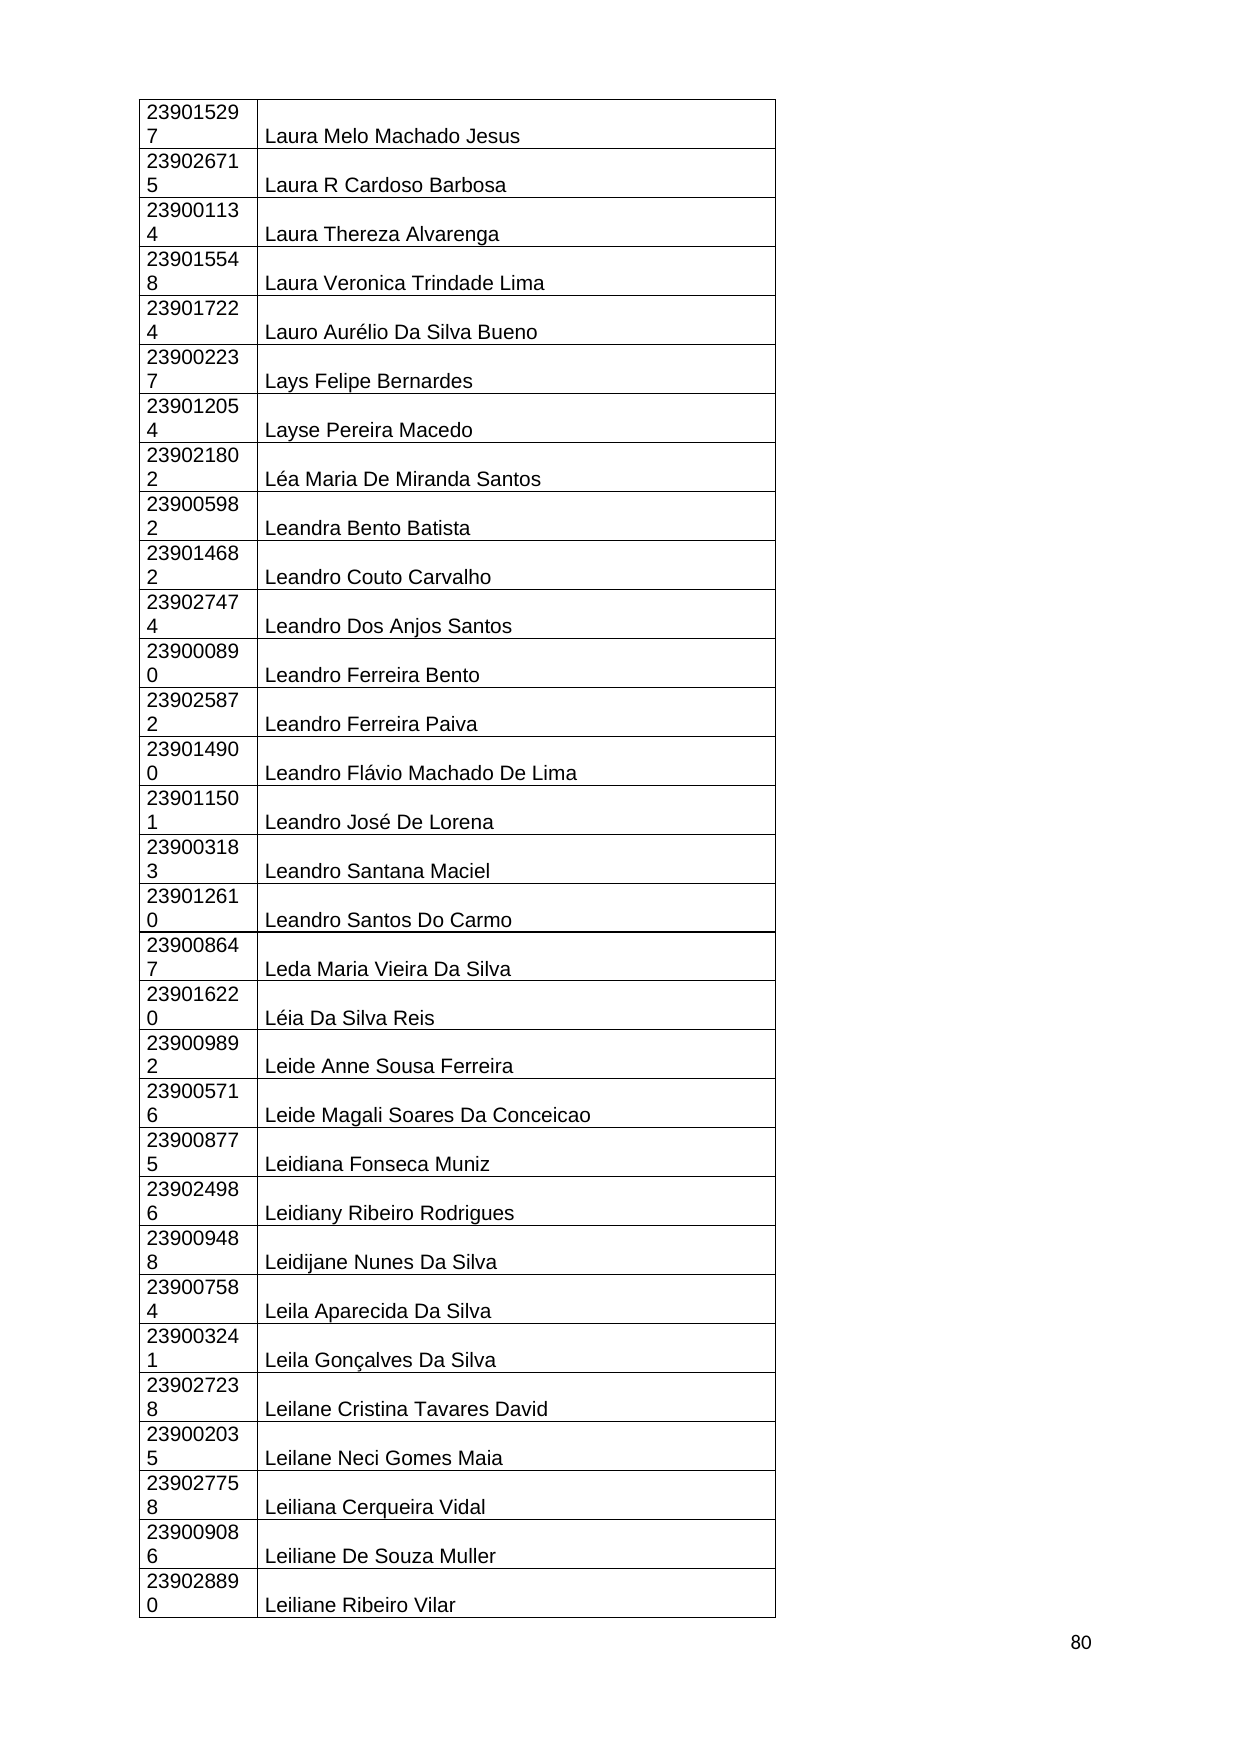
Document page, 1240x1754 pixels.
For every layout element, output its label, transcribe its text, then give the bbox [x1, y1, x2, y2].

table_cell 239011501 [140, 786, 257, 833]
table_cell 239007584 [140, 1275, 257, 1323]
table_cell 239012054 [140, 394, 257, 442]
table_cell Leandro Ferreira Paiva [258, 688, 775, 736]
table_cell 239002237 [140, 345, 257, 393]
table_cell 239012610 [140, 884, 257, 931]
table_cell 239021802 [140, 443, 257, 491]
table_cell Leiliane De Souza Muller [258, 1520, 775, 1568]
table_cell Laura Veronica Trindade Lima [258, 247, 775, 295]
table_cell Leide Anne Sousa Ferreira [258, 1030, 775, 1078]
table_cell Leide Magali Soares Da Conceicao [258, 1079, 775, 1127]
table_cell Léa Maria De Miranda Santos [258, 443, 775, 491]
table_cell 239016220 [140, 981, 257, 1029]
table_cell Leandro Flávio Machado De Lima [258, 737, 775, 784]
table_cell 239002035 [140, 1422, 257, 1470]
table_cell Lays Felipe Bernardes [258, 345, 775, 393]
table_cell Leidiany Ribeiro Rodrigues [258, 1177, 775, 1225]
table_cell Leila Gonçalves Da Silva [258, 1324, 775, 1372]
table_cell 239009892 [140, 1030, 257, 1078]
table_cell 239024986 [140, 1177, 257, 1225]
table_cell 239027474 [140, 590, 257, 638]
table_cell Leandra Bento Batista [258, 492, 775, 540]
table_cell Leilane Cristina Tavares David [258, 1373, 775, 1421]
table_cell 239027758 [140, 1471, 257, 1519]
table_cell Leidiana Fonseca Muniz [258, 1128, 775, 1176]
table_cell Leiliana Cerqueira Vidal [258, 1471, 775, 1519]
table_cell Laura R Cardoso Barbosa [258, 149, 775, 197]
table_cell Leandro José De Lorena [258, 786, 775, 833]
table_cell 239026715 [140, 149, 257, 197]
table_cell Leidijane Nunes Da Silva [258, 1226, 775, 1274]
table_cell 239015548 [140, 247, 257, 295]
table_cell 239017224 [140, 296, 257, 344]
table_cell Layse Pereira Macedo [258, 394, 775, 442]
table_cell Leiliane Ribeiro Vilar [258, 1569, 775, 1617]
table_cell 239008647 [140, 933, 257, 980]
table_cell Lauro Aurélio Da Silva Bueno [258, 296, 775, 344]
table_cell Laura Melo Machado Jesus [258, 100, 775, 148]
table_cell 239005982 [140, 492, 257, 540]
table_cell Leila Aparecida Da Silva [258, 1275, 775, 1323]
table_cell 239001134 [140, 198, 257, 246]
table_cell 239009488 [140, 1226, 257, 1274]
table_cell Leandro Ferreira Bento [258, 639, 775, 687]
table_cell Leilane Neci Gomes Maia [258, 1422, 775, 1470]
table_cell 239003241 [140, 1324, 257, 1372]
table_cell Laura Thereza Alvarenga [258, 198, 775, 246]
table_cell 239014682 [140, 541, 257, 589]
table_cell 239025872 [140, 688, 257, 736]
table_cell Léia Da Silva Reis [258, 981, 775, 1029]
table_cell 239003183 [140, 835, 257, 882]
table_cell 239028890 [140, 1569, 257, 1617]
table_cell 239014900 [140, 737, 257, 784]
table_cell Leandro Couto Carvalho [258, 541, 775, 589]
table_cell 239008775 [140, 1128, 257, 1176]
table_cell 239000890 [140, 639, 257, 687]
table_cell 239009086 [140, 1520, 257, 1568]
table_cell 239027238 [140, 1373, 257, 1421]
table_cell 239005716 [140, 1079, 257, 1127]
table_cell Leandro Santos Do Carmo [258, 884, 775, 931]
table_cell Leandro Santana Maciel [258, 835, 775, 882]
table_cell 239015297 [140, 100, 257, 148]
table_cell Leandro Dos Anjos Santos [258, 590, 775, 638]
table_cell Leda Maria Vieira Da Silva [258, 933, 775, 980]
